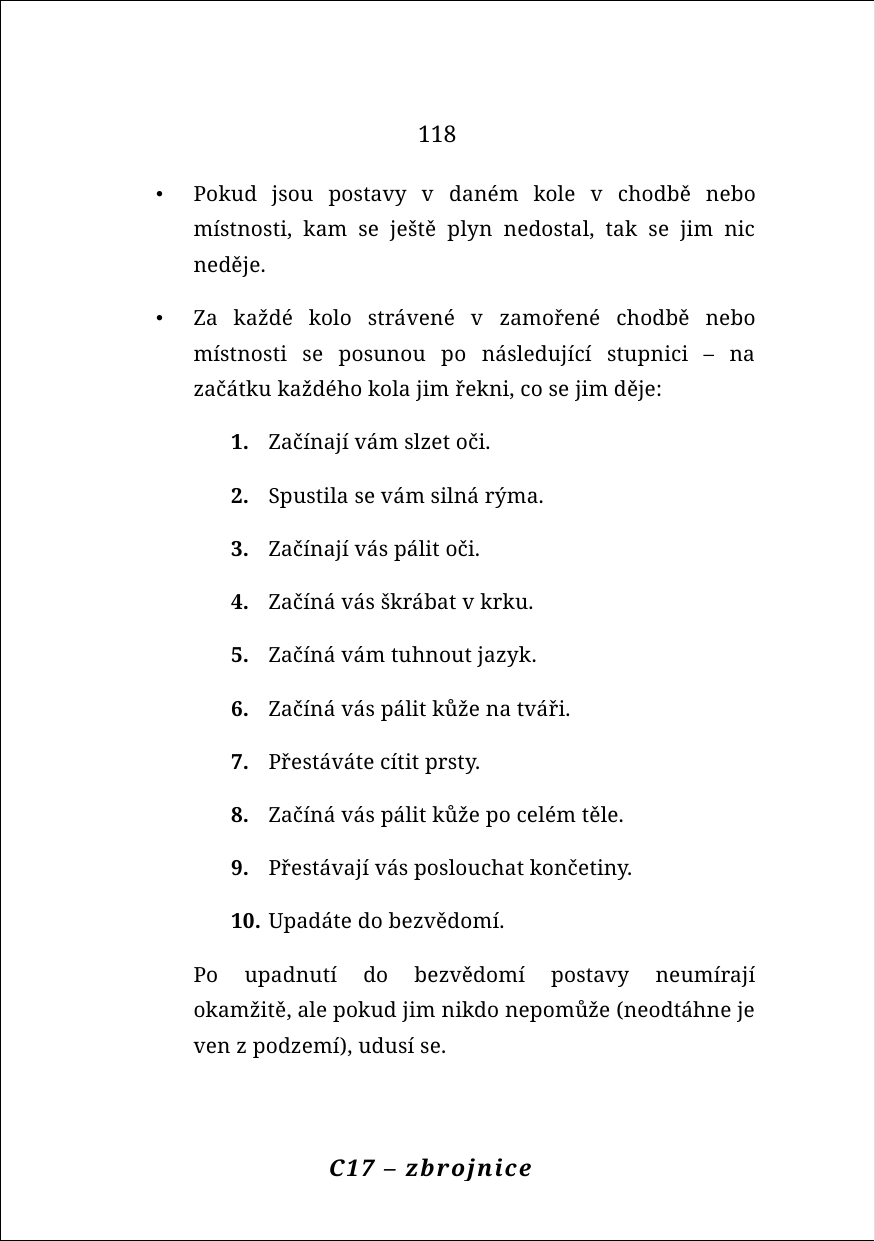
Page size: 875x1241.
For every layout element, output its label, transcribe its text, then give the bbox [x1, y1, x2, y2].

list Začíná vás škrábat v⁠ krku. [231, 587, 756, 616]
list Po upadnutí do bezvědomí postavy neumírají okamžitě, ale pokud jim nikdo nepomůže (neodtáhne je ven z⁠ podzemí), udusí se. [156, 960, 756, 1059]
list Za každé kolo strávené v⁠ zamořené chodbě nebo místnosti se posunou po následující stupnici – na začátku každého kola jim řekni, co se jim děje: [156, 303, 756, 403]
list Začínají vás pálit oči. [231, 534, 756, 562]
list Začíná vás pálit kůže po celém těle. [231, 800, 756, 828]
list Začíná vám tuhnout jazyk. [231, 640, 756, 669]
list Spustila se vám silná rýma. [231, 481, 756, 509]
list Začínají vám slzet oči. [231, 427, 756, 456]
list Přestávají vás poslouchat končetiny. [231, 853, 756, 882]
list Začíná vás pálit kůže na tváři. [231, 694, 756, 722]
list Přestáváte cítit prsty. [231, 747, 756, 775]
list Upadáte do bezvědomí. [231, 907, 756, 935]
list Pokud jsou postavy v⁠ daném kole v⁠ chodbě nebo místnosti, kam se ještě plyn nedostal, tak se jim nic neděje. [156, 179, 756, 278]
